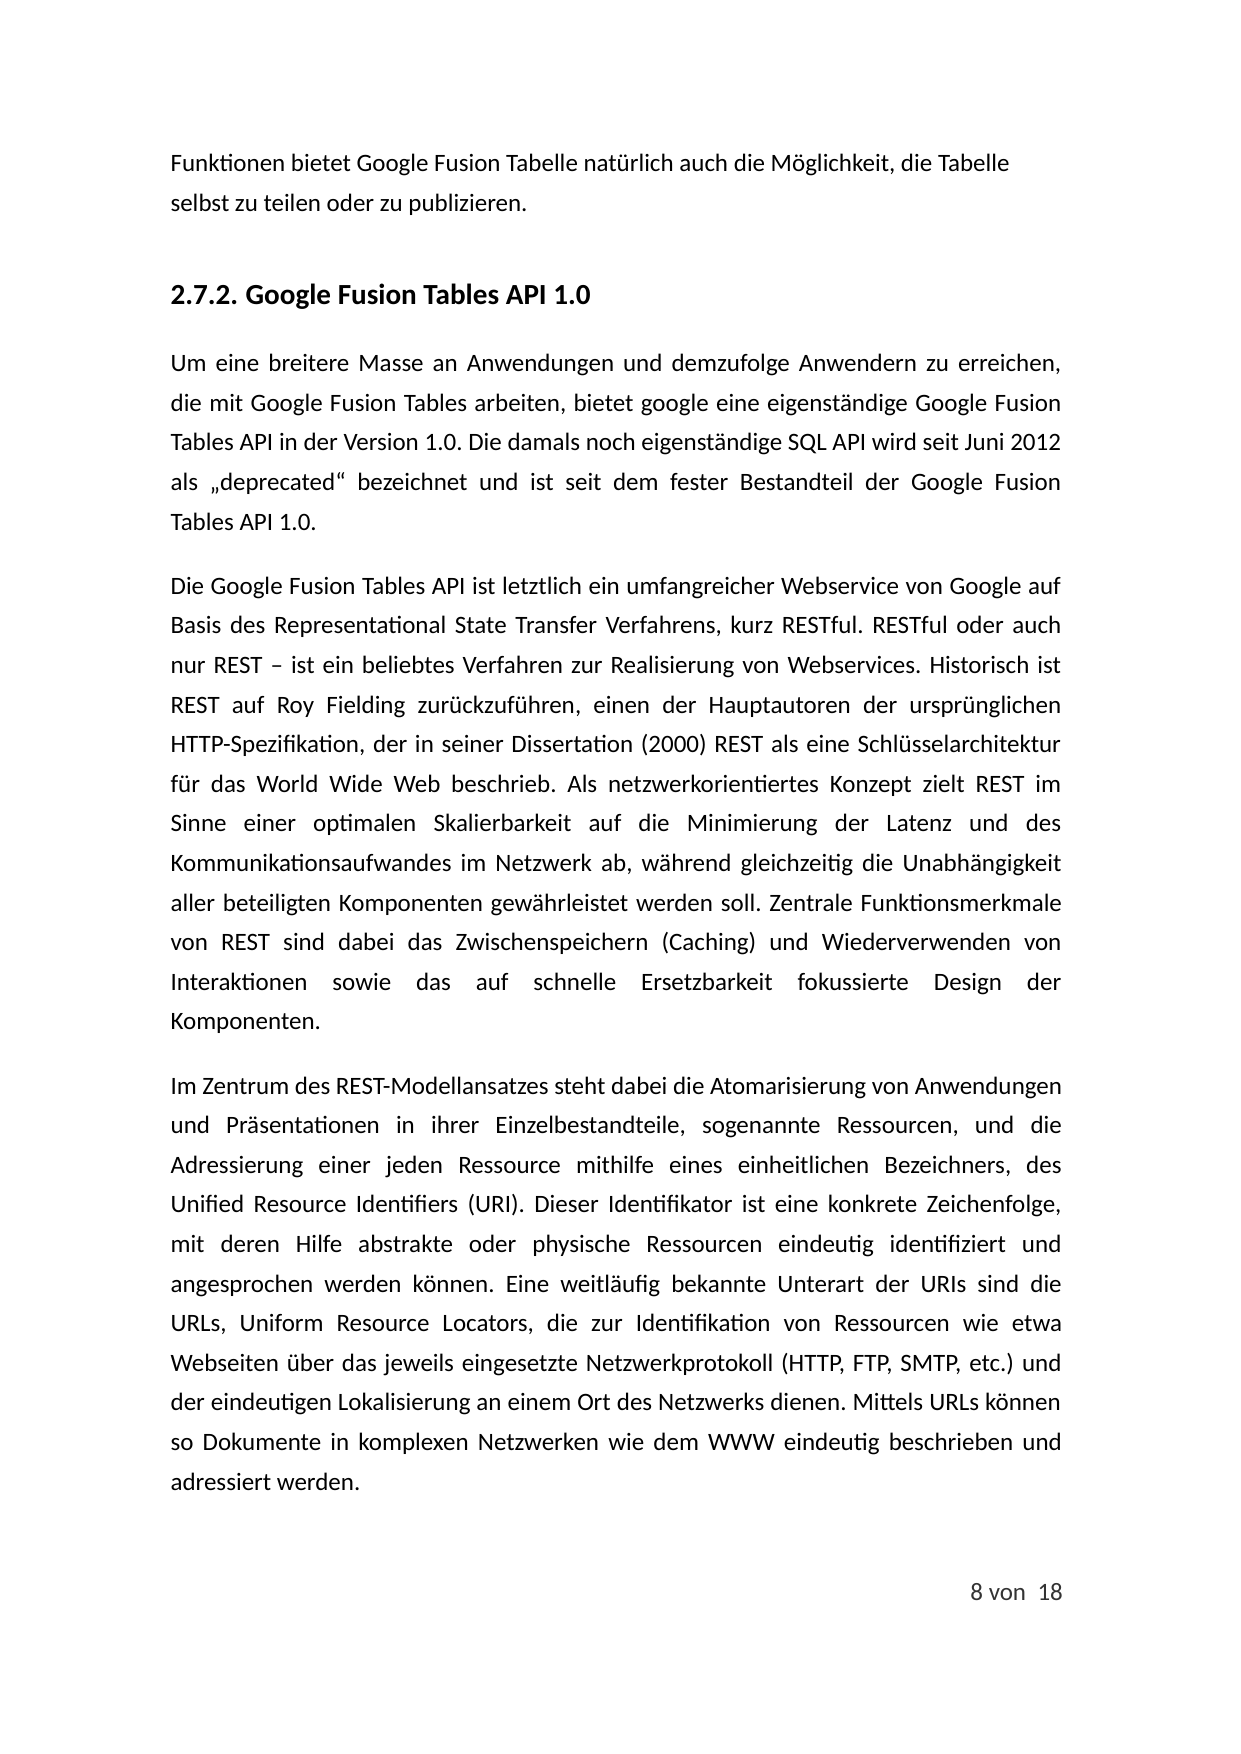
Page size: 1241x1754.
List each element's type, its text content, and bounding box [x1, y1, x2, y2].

text Funktionen bietet Google Fusion Tabelle natürlich auch die Möglichkeit, die Tabelle selbst zu teilen oder zu publizieren. [170, 148, 1062, 218]
text Um eine breitere Masse an Anwendungen und demzufolge Anwendern zu erreichen, die mit Google Fusion Tables arbeiten, bietet google eine eigenständige Google Fusion Tables API in der Version 1.0. Die damals noch eigenständige SQL API wird seit Juni 2012 als „deprecated“ bezeichnet und ist seit dem fester Bestandteil der Google Fusion Tables API 1.0. [170, 347, 1062, 536]
subtitle Google Fusion Tables API 1.0 [170, 276, 1062, 312]
text Im Zentrum des REST-Modellansatzes steht dabei die Atomarisierung von Anwendungen und Präsentationen in ihrer Einzelbestandteile, sogenannte Ressourcen, und die Adressierung einer jeden Ressource mithilfe eines einheitlichen Bezeichners, des Unified Resource Identifiers (URI). Dieser Identifikator ist eine konkrete Zeichenfolge, mit deren Hilfe abstrakte oder physische Ressourcen eindeutig identifiziert und angesprochen werden können. Eine weitläufig bekannte Unterart der URIs sind die URLs, Uniform Resource Locators, die zur Identifikation von Ressourcen wie etwa Webseiten über das jeweils eingesetzte Netzwerkprotokoll (HTTP, FTP, SMTP, etc.) und der eindeutigen Lokalisierung an einem Ort des Netzwerks dienen. Mittels URLs können so Dokumente in komplexen Netzwerken wie dem WWW eindeutig beschrieben und adressiert werden. [170, 1070, 1062, 1496]
text Die Google Fusion Tables API ist letztlich ein umfangreicher Webservice von Google auf Basis des Representational State Transfer Verfahrens, kurz RESTful. RESTful oder auch nur REST – ist ein beliebtes Verfahren zur Realisierung von Webservices. Historisch ist REST auf Roy Fielding zurückzuführen, einen der Hauptautoren der ursprünglichen HTTP-Spezifikation, der in seiner Dissertation (2000) REST als eine Schlüsselarchitektur für das World Wide Web beschrieb. Als netzwerkorientiertes Konzept zielt REST im Sinne einer optimalen Skalierbarkeit auf die Minimierung der Latenz und des Kommunikationsaufwandes im Netzwerk ab, während gleichzeitig die Unabhängigkeit aller beteiligten Komponenten gewährleistet werden soll. Zentrale Funktionsmerkmale von REST sind dabei das Zwischenspeichern (Caching) und Wiederverwenden von Interaktionen sowie das auf schnelle Ersetzbarkeit fokussierte Design der Komponenten. [170, 570, 1062, 1036]
